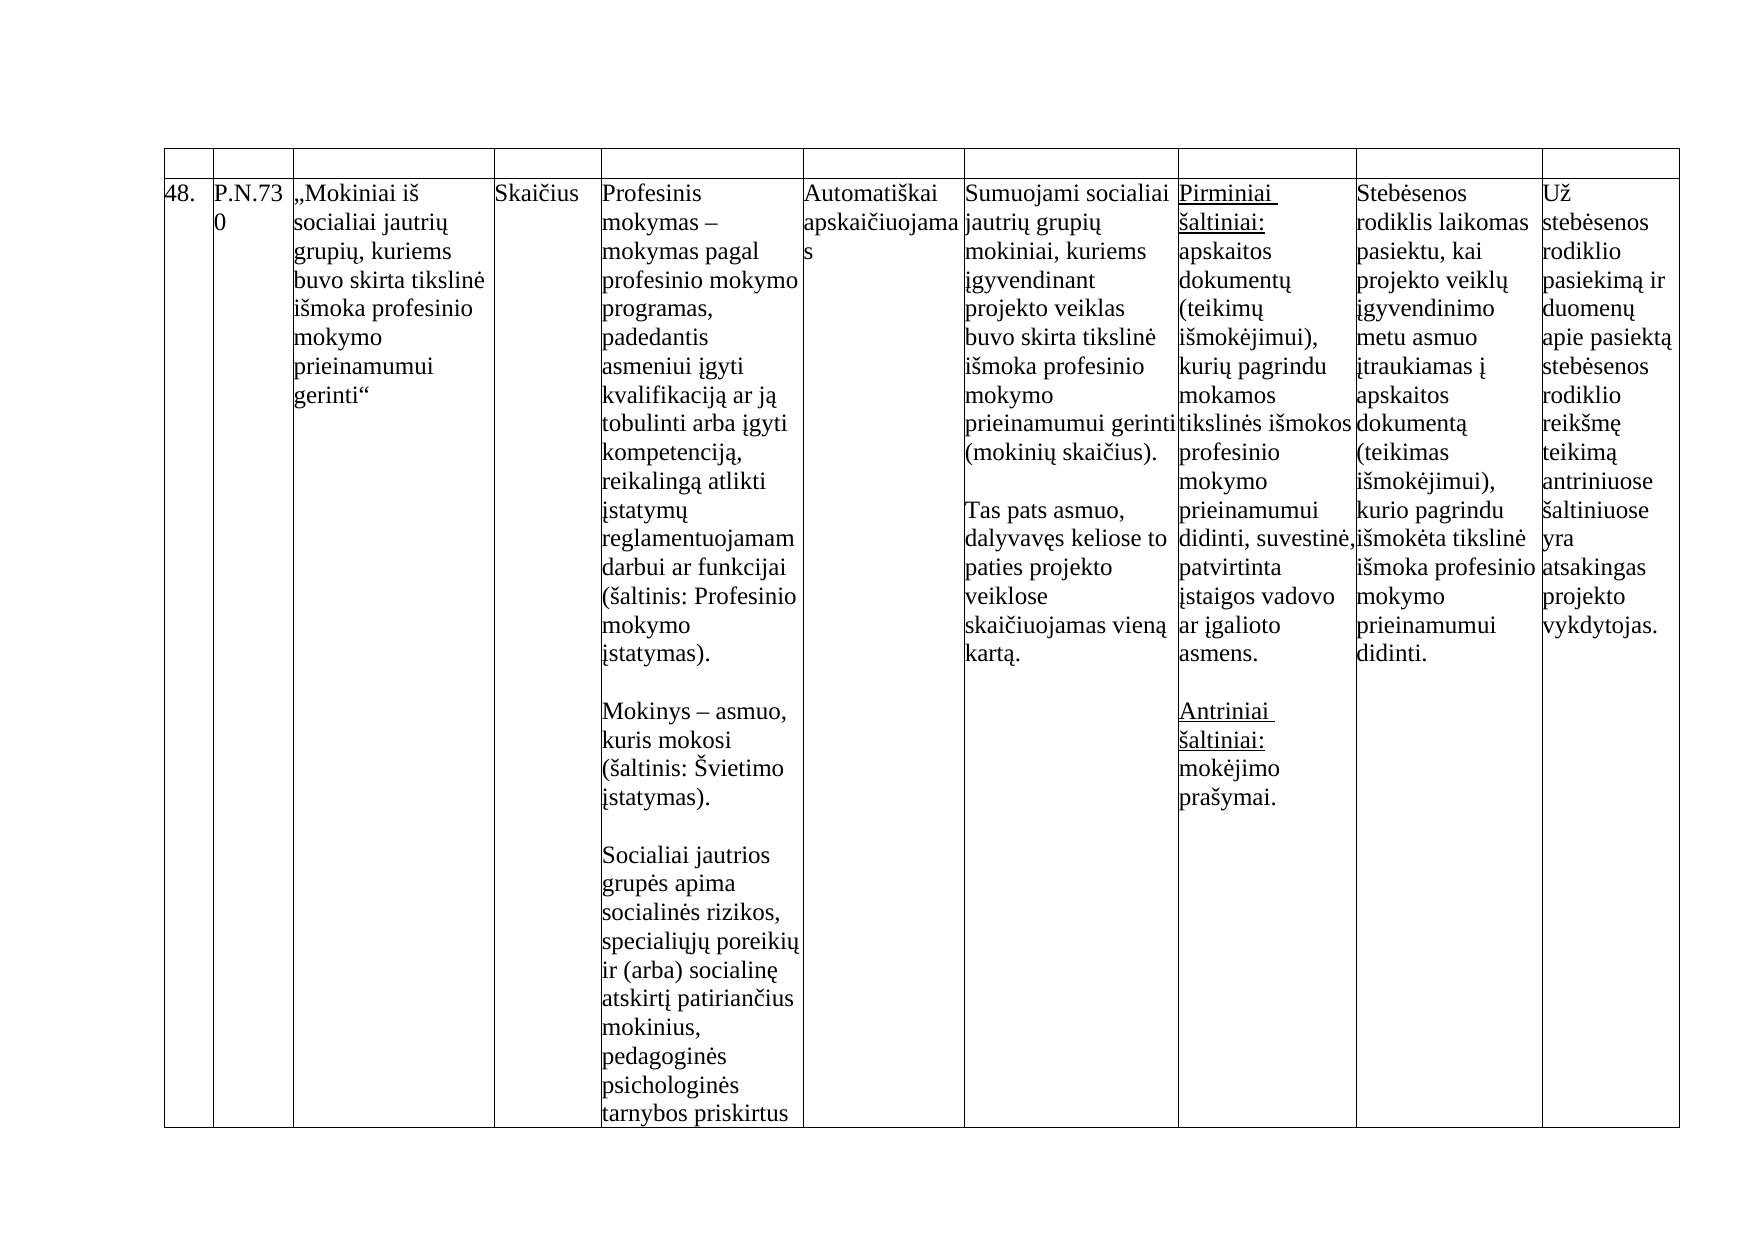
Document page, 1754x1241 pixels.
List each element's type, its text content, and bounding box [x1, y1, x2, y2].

table_cell Stebėsenos rodiklis laikomas pasiektu, kai projekto veiklų įgyvendinimo metu asmuo įtraukiamas į apskaitos dokumentą (teikimas išmokėjimui), kurio pagrindu išmokėta tikslinė išmoka profesinio mokymo prieinamumui didinti. [1357, 179, 1542, 1127]
table_cell [495, 149, 601, 177]
table_cell [1179, 149, 1356, 177]
table_cell Skaičius [495, 179, 601, 1127]
table_cell [1357, 149, 1542, 177]
table_cell 48. [165, 179, 213, 1127]
table_cell [804, 149, 964, 177]
table_cell P.N.730 [214, 179, 293, 1127]
table_cell Už stebėsenos rodiklio pasiekimą ir duomenų apie pasiektą stebėsenos rodiklio reikšmę teikimą antriniuose šaltiniuose yra atsakingas projekto vykdytojas. [1543, 179, 1679, 1127]
table_cell „Mokiniai iš socialiai jautrių grupių, kuriems buvo skirta tikslinė išmoka profesinio mokymo prieinamumui gerinti“ [294, 179, 494, 1127]
table_cell Pirminiai šaltiniai: apskaitos dokumentų (teikimų išmokėjimui), kurių pagrindu mokamos tikslinės išmokos profesinio mokymo prieinamumui didinti, suvestinė, patvirtinta įstaigos vadovo ar įgalioto asmens. Antriniai šaltiniai: mokėjimo prašymai. [1179, 179, 1356, 1127]
table_cell [1543, 149, 1679, 177]
table_cell [165, 149, 213, 177]
table_cell Profesinis mokymas – mokymas pagal profesinio mokymo programas, padedantis asmeniui įgyti kvalifikaciją ar ją tobulinti arba įgyti kompetenciją, reikalingą atlikti įstatymų reglamentuojamam darbui ar funkcijai (šaltinis: Profesinio mokymo įstatymas). Mokinys – asmuo, kuris mokosi (šaltinis: Švietimo įstatymas). Socialiai jautrios grupės apima socialinės rizikos, specialiųjų poreikių ir (arba) socialinę atskirtį patiriančius mokinius, pedagoginės psichologinės tarnybos priskirtus [602, 179, 803, 1127]
table_cell [214, 149, 293, 177]
table_cell Automatiškai apskaičiuojamas [804, 179, 964, 1127]
table_cell [965, 149, 1178, 177]
table_cell [294, 149, 494, 177]
table_cell Sumuojami socialiai jautrių grupių mokiniai, kuriems įgyvendinant projekto veiklas buvo skirta tikslinė išmoka profesinio mokymo prieinamumui gerinti (mokinių skaičius). Tas pats asmuo, dalyvavęs keliose to paties projekto veiklose skaičiuojamas vieną kartą. [965, 179, 1178, 1127]
